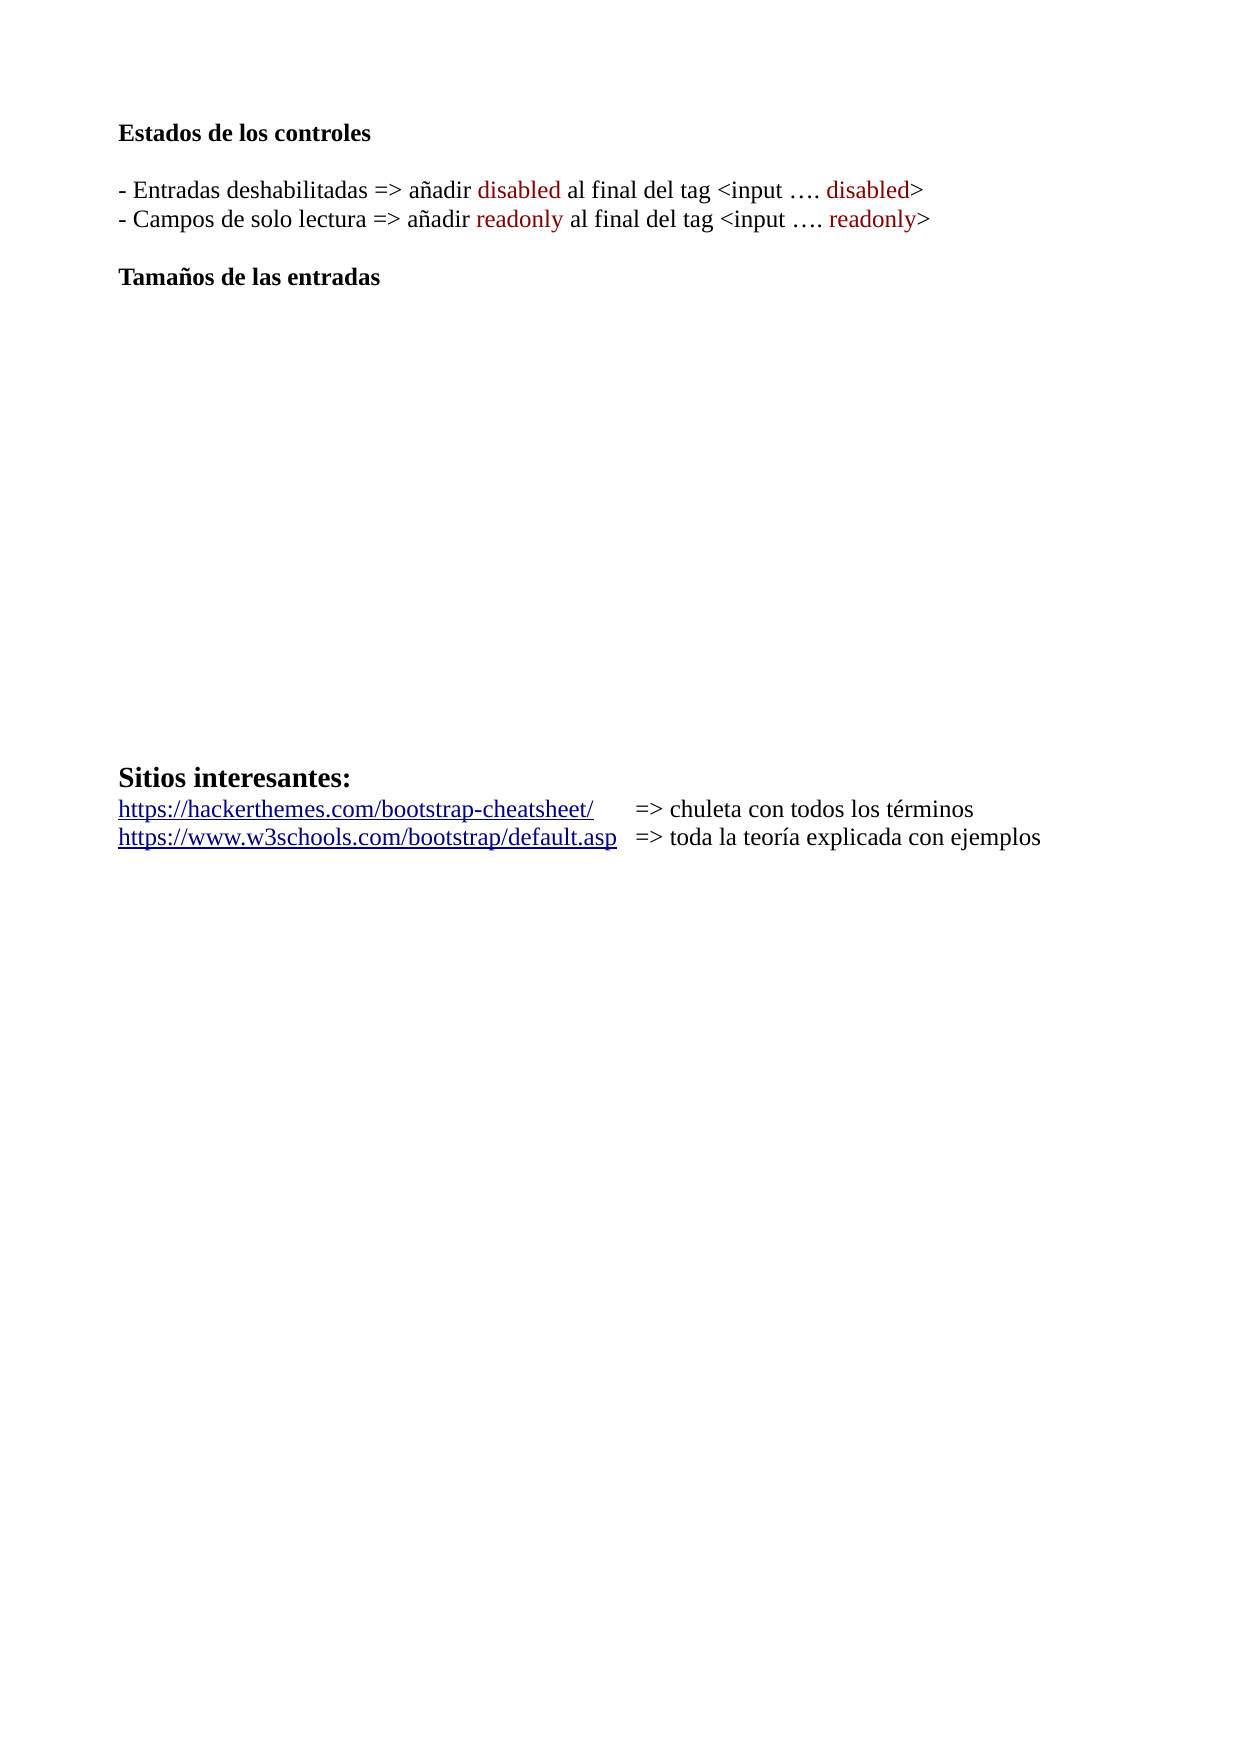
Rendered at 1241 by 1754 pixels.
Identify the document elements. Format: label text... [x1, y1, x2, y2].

text https://hackerthemes.com/bootstrap-cheatsheet/ => chuleta con todos los términos [118, 794, 1122, 822]
text https://www.w3schools.com/bootstrap/default.asp => toda la teoría explicada con ejemplos [118, 822, 1122, 851]
text - Campos de solo lectura => añadir readonly al final del tag <input …. readonly> [118, 204, 1122, 233]
text Estados de los controles [118, 118, 1122, 147]
text - Entradas deshabilitadas => añadir disabled al final del tag <input …. disabled> [118, 176, 1122, 204]
text Tamaños de las entradas [118, 262, 1122, 291]
text Sitios interesantes: [118, 760, 1122, 794]
